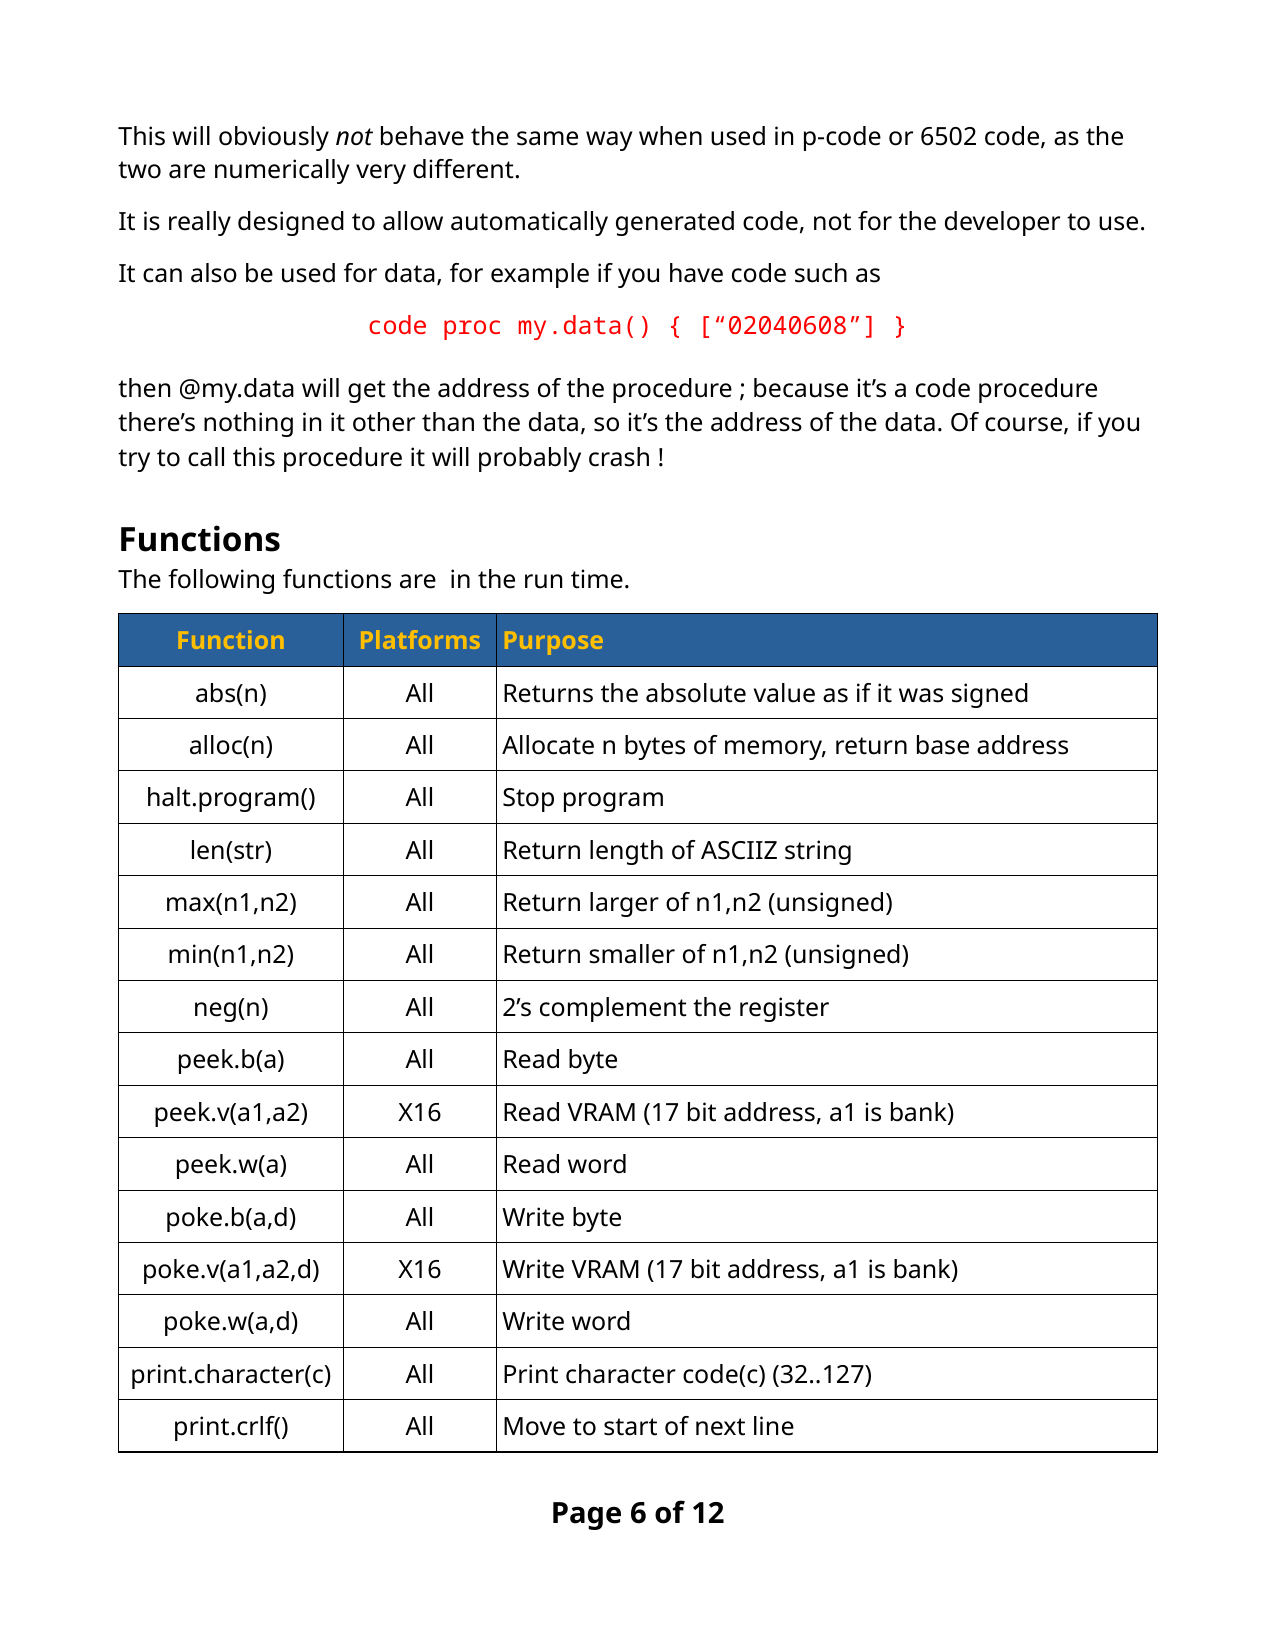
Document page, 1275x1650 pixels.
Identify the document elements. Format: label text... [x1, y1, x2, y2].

table_cell peek.v(a1,a2) [119, 1086, 343, 1137]
table_cell alloc(n) [119, 719, 343, 770]
text This will obviously not behave the same way when used in p-code or 6502 code, as the two are numerically very different. [118, 118, 1157, 186]
table_cell X16 [344, 1086, 496, 1137]
table_cell Read word [497, 1138, 1157, 1189]
table_cell All [344, 771, 496, 823]
table_cell print.crlf() [119, 1400, 343, 1451]
table_cell peek.w(a) [119, 1138, 343, 1189]
text It can also be used for data, for example if you have code such as [118, 256, 1157, 290]
table_cell abs(n) [119, 667, 343, 718]
table_cell poke.w(a,d) [119, 1295, 343, 1347]
table_cell Stop program [497, 771, 1157, 823]
table_cell Write word [497, 1295, 1157, 1347]
table_cell neg(n) [119, 981, 343, 1032]
table_cell All [344, 1295, 496, 1347]
text It is really designed to allow automatically generated code, not for the developer to use. [118, 204, 1157, 238]
table_cell All [344, 1191, 496, 1242]
table_cell Return larger of n1,n2 (unsigned) [497, 876, 1157, 927]
table_cell halt.program() [119, 771, 343, 823]
table_cell Write VRAM (17 bit address, a1 is bank) [497, 1243, 1157, 1294]
table_cell All [344, 929, 496, 980]
table_cell max(n1,n2) [119, 876, 343, 927]
table_cell All [344, 876, 496, 927]
table_cell All [344, 1033, 496, 1085]
table_cell X16 [344, 1243, 496, 1294]
table_cell All [344, 1138, 496, 1189]
table_cell Return length of ASCIIZ string [497, 824, 1157, 875]
text code proc my.data() { [“02040608”] } [118, 307, 1157, 342]
table_cell Returns the absolute value as if it was signed [497, 667, 1157, 718]
table_cell poke.b(a,d) [119, 1191, 343, 1242]
table_cell Allocate n bytes of memory, return base address [497, 719, 1157, 770]
table_cell 2’s complement the register [497, 981, 1157, 1032]
table_header Purpose [497, 614, 1157, 666]
table_cell print.character(c) [119, 1348, 343, 1399]
table_cell len(str) [119, 824, 343, 875]
text then @my.data will get the address of the procedure ; because it’s a code procedure there’s nothing in it other than the data, so it’s the address of the data. Of course, if you try to call this procedure it will probably crash ! [118, 371, 1157, 473]
table_cell All [344, 719, 496, 770]
table_cell Read VRAM (17 bit address, a1 is bank) [497, 1086, 1157, 1137]
subtitle Functions [118, 516, 1157, 561]
text The following functions are in the run time. [118, 561, 1157, 595]
table_cell Read byte [497, 1033, 1157, 1085]
table_cell min(n1,n2) [119, 929, 343, 980]
table_cell Move to start of next line [497, 1400, 1157, 1451]
table_cell All [344, 1400, 496, 1451]
table_cell All [344, 981, 496, 1032]
table_cell Return smaller of n1,n2 (unsigned) [497, 929, 1157, 980]
table_cell poke.v(a1,a2,d) [119, 1243, 343, 1294]
table_cell peek.b(a) [119, 1033, 343, 1085]
table_header Platforms [344, 614, 496, 666]
table_header Function [119, 614, 343, 666]
table_cell All [344, 824, 496, 875]
table_cell Write byte [497, 1191, 1157, 1242]
table_cell Print character code(c) (32..127) [497, 1348, 1157, 1399]
table_cell All [344, 667, 496, 718]
table_cell All [344, 1348, 496, 1399]
